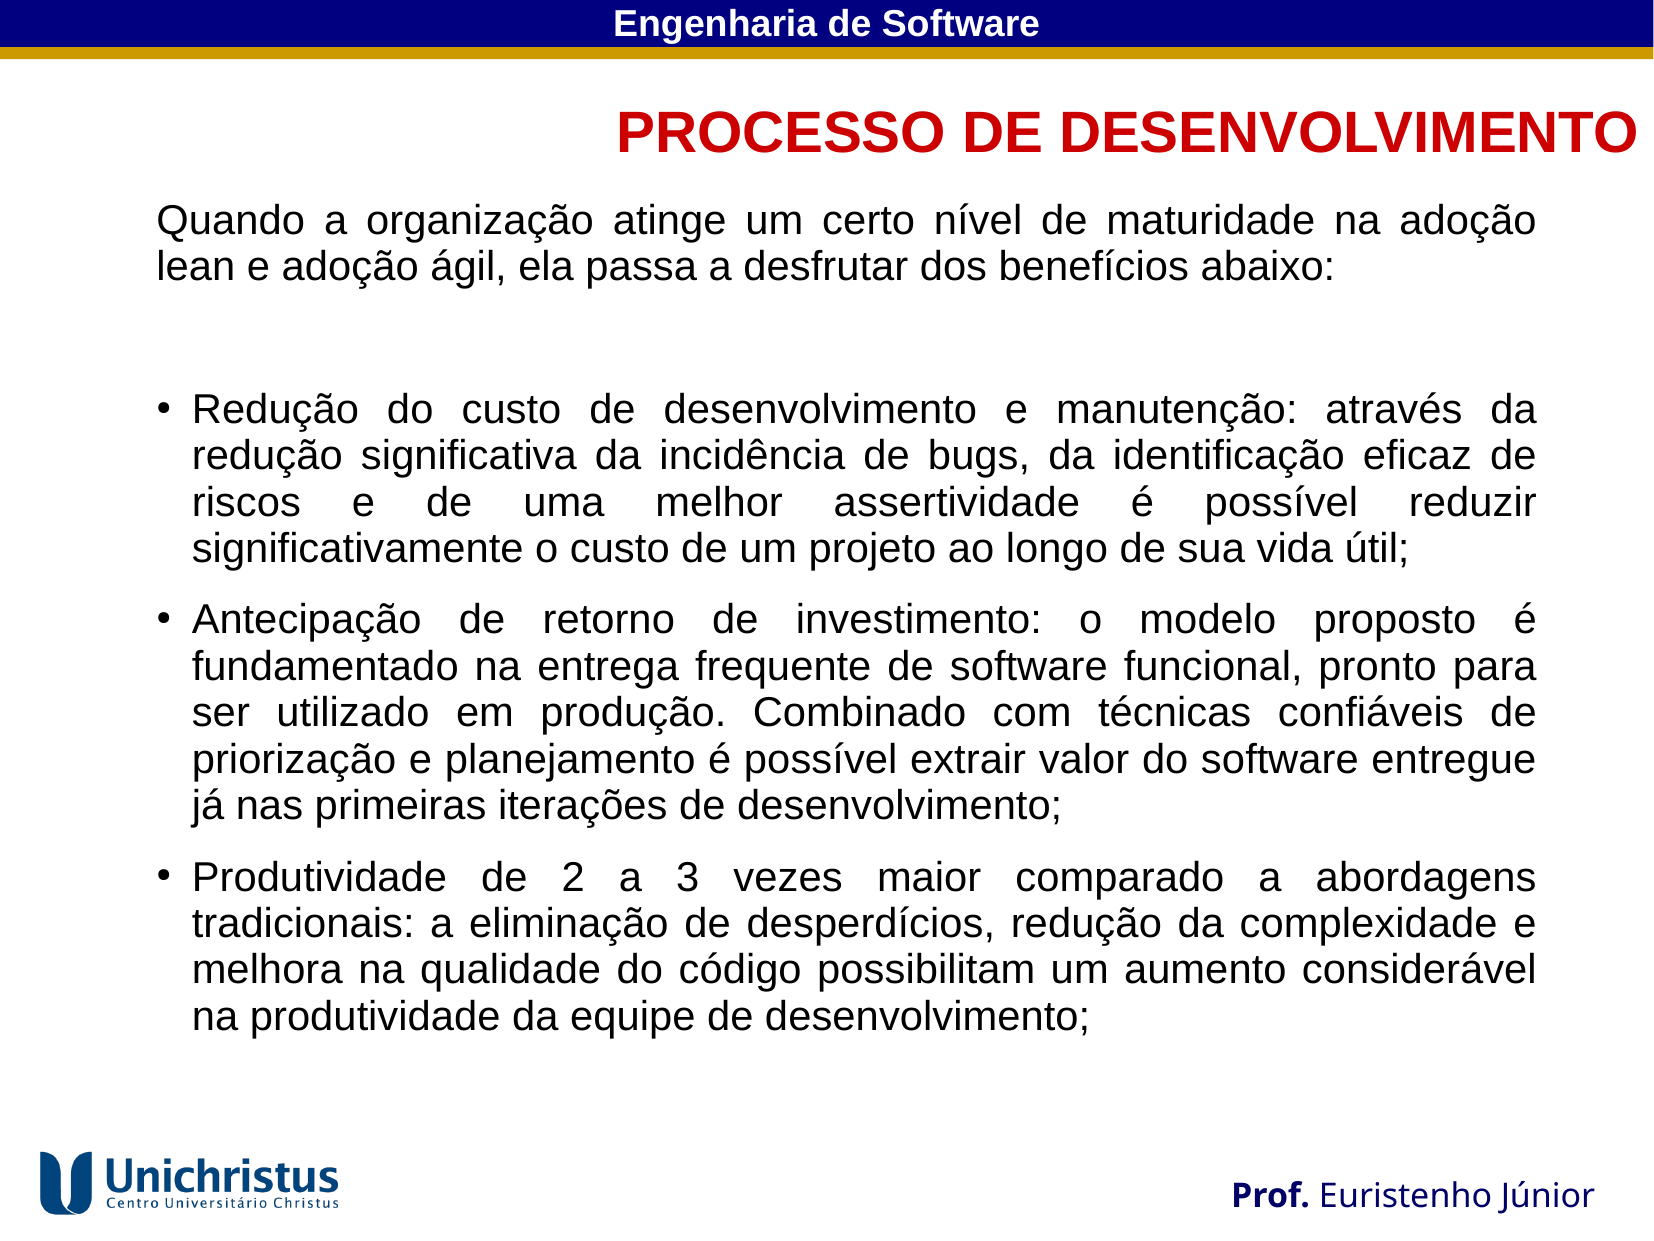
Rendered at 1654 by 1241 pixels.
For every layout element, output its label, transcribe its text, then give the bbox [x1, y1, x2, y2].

text_box [0, 47, 1654, 60]
text_box Prof. Euristenho Júnior [1216, 1163, 1654, 1224]
text_box Engenharia de Software [0, 0, 1654, 47]
text_box PROCESSO DE DESENVOLVIMENTO [601, 92, 1654, 173]
picture [35, 1148, 343, 1217]
text_box Quando a organização atinge um certo nível de maturidade na adoção lean e adoção ágil, ela passa a desfrutar dos benefícios abaixo: Redução do custo de desenvolvimento e manutenção: através da redução significativa da incidência de bugs, da identificação eficaz de riscos e de uma melhor assertividade é possível reduzir significativamente o custo de um projeto ao longo de sua vida útil; Antecipação de retorno de investimento: o modelo proposto é fundamentado na entrega frequente de software funcional, pronto para ser utilizado em produção. Combinado com técnicas confiáveis de priorização e planejamento é possível extrair valor do software entregue já nas primeiras iterações de desenvolvimento; Produtividade de 2 a 3 vezes maior comparado a abordagens tradicionais: a eliminação de desperdícios, redução da complexidade e melhora na qualidade do código possibilitam um aumento considerável na produtividade da equipe de desenvolvimento; [141, 188, 1553, 1047]
